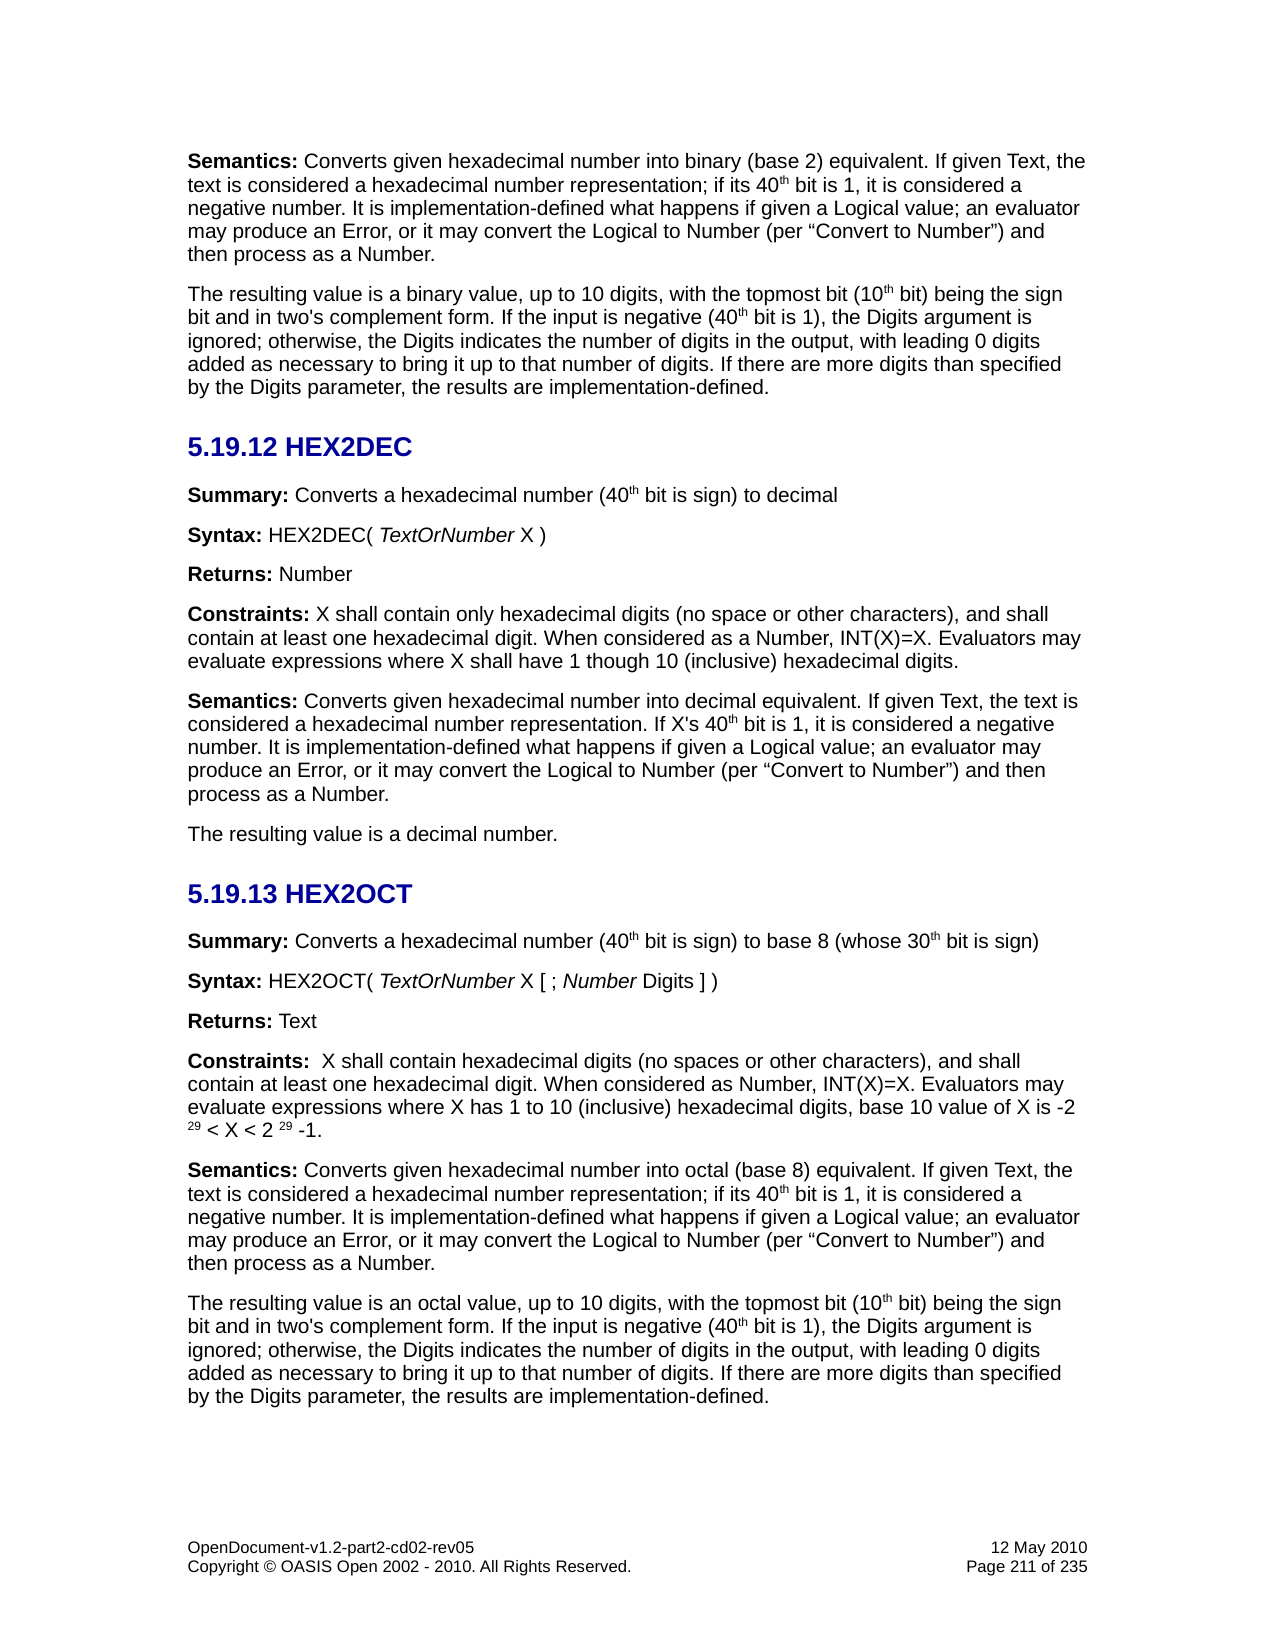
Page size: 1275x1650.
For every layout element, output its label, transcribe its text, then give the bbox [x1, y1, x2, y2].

subtitle HEX2DEC [187, 432, 1088, 462]
text The resulting value is an octal value, up to 10 digits, with the topmost bit (10th bit) being the sign bit and in two's complement form. If the input is negative (40th bit is 1), the Digits argument is ignored; otherwise, the Digits indicates the number of digits in the output, with leading 0 digits added as necessary to bring it up to that number of digits. If there are more digits than specified by the Digits parameter, the results are implementation-defined. [187, 1292, 1088, 1408]
text Returns: Number [187, 563, 1088, 586]
subtitle HEX2OCT [187, 879, 1088, 909]
text Constraints: X shall contain only hexadecimal digits (no space or other characters), and shall contain at least one hexadecimal digit. When considered as a Number, INT(X)=X. Evaluators may evaluate expressions where X shall have 1 though 10 (inclusive) hexadecimal digits. [187, 603, 1088, 673]
text Semantics: Converts given hexadecimal number into octal (base 8) equivalent. If given Text, the text is considered a hexadecimal number representation; if its 40th bit is 1, it is considered a negative number. It is implementation-defined what happens if given a Logical value; an evaluator may produce an Error, or it may convert the Logical to Number (per “Convert to Number”) and then process as a Number. [187, 1159, 1088, 1275]
text Syntax: HEX2OCT( TextOrNumber X [ ; Number Digits ] ) [187, 970, 1088, 993]
text Syntax: HEX2DEC( TextOrNumber X ) [187, 523, 1088, 546]
text Constraints: X shall contain hexadecimal digits (no spaces or other characters), and shall contain at least one hexadecimal digit. When considered as Number, INT(X)=X. Evaluators may evaluate expressions where X has 1 to 10 (inclusive) hexadecimal digits, base 10 value of X is -2 29 < X < 2 29 -1. [187, 1049, 1088, 1142]
text Summary: Converts a hexadecimal number (40th bit is sign) to decimal [187, 483, 1088, 507]
text Semantics: Converts given hexadecimal number into decimal equivalent. If given Text, the text is considered a hexadecimal number representation. If X's 40th bit is 1, it is considered a negative number. It is implementation-defined what happens if given a Logical value; an evaluator may produce an Error, or it may convert the Logical to Number (per “Convert to Number”) and then process as a Number. [187, 689, 1088, 806]
text Summary: Converts a hexadecimal number (40th bit is sign) to base 8 (whose 30th bit is sign) [187, 930, 1088, 953]
text The resulting value is a decimal number. [187, 822, 1088, 845]
text The resulting value is a binary value, up to 10 digits, with the topmost bit (10th bit) being the sign bit and in two's complement form. If the input is negative (40th bit is 1), the Digits argument is ignored; otherwise, the Digits indicates the number of digits in the output, with leading 0 digits added as necessary to bring it up to that number of digits. If there are more digits than specified by the Digits parameter, the results are implementation-defined. [187, 283, 1088, 399]
text Returns: Text [187, 1009, 1088, 1033]
text Semantics: Converts given hexadecimal number into binary (base 2) equivalent. If given Text, the text is considered a hexadecimal number representation; if its 40th bit is 1, it is considered a negative number. It is implementation-defined what happens if given a Logical value; an evaluator may produce an Error, or it may convert the Logical to Number (per “Convert to Number”) and then process as a Number. [187, 150, 1088, 266]
